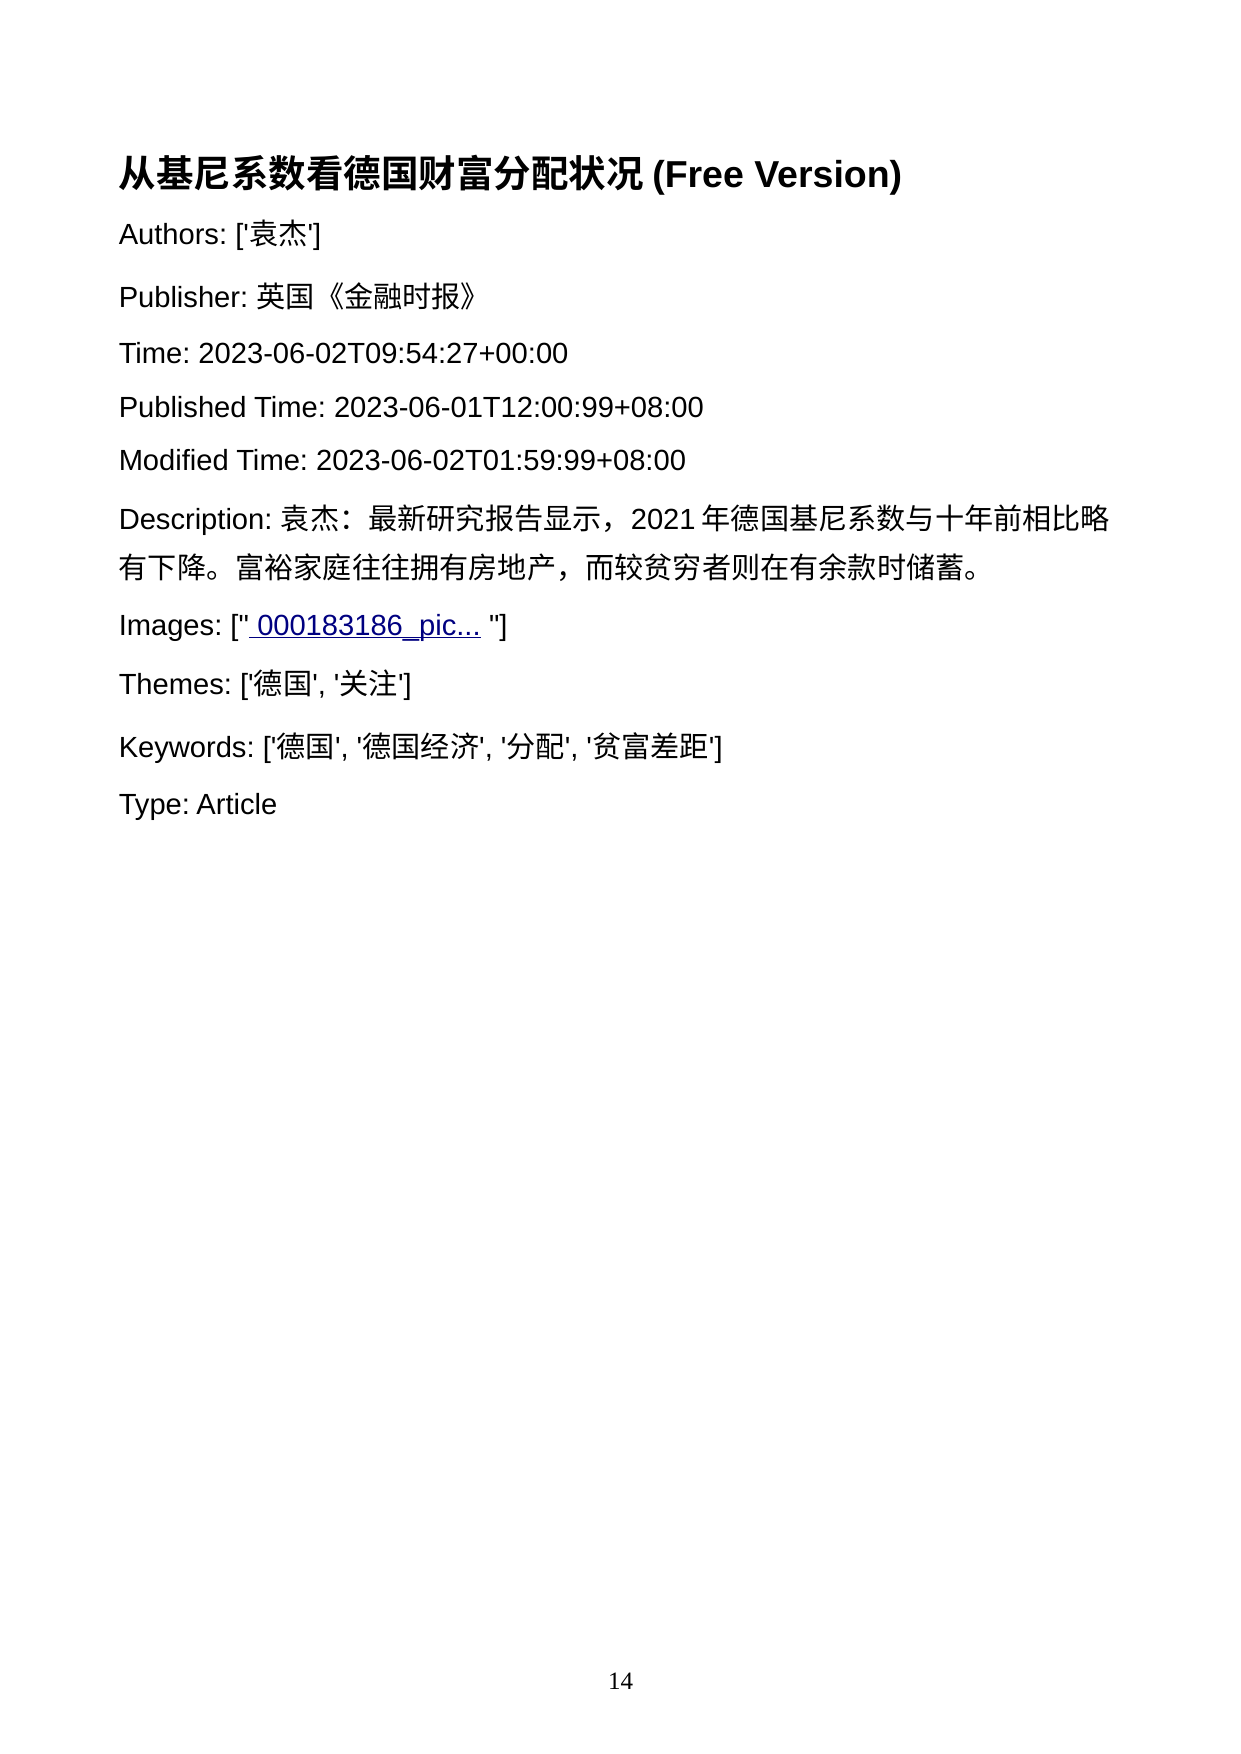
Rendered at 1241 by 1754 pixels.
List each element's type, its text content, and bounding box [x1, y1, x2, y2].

text Modified Time: 2023-06-02T01:59:99+08:00 [118, 443, 1122, 476]
text Authors: ['袁杰'] [118, 210, 1122, 253]
text Themes: ['德国', '关注'] [118, 661, 1122, 703]
text Keywords: ['德国', '德国经济', '分配', '贫富差距'] [118, 724, 1122, 766]
text Description: 袁杰：最新研究报告显示，2021年德国基尼系数与十年前相比略有下降。富裕家庭往往拥有房地产，而较贫穷者则在有余款时储蓄。 [118, 496, 1122, 587]
text Time: 2023-06-02T09:54:27+00:00 [118, 337, 1122, 370]
text Published Time: 2023-06-01T12:00:99+08:00 [118, 390, 1122, 423]
text Images: [" 000183186_pic... "] [118, 608, 1122, 641]
subtitle 从基尼系数看德国财富分配状况 (Free Version) [118, 143, 1122, 198]
text Type: Article [118, 787, 1122, 821]
text Publisher: 英国《金融时报》 [118, 273, 1122, 316]
